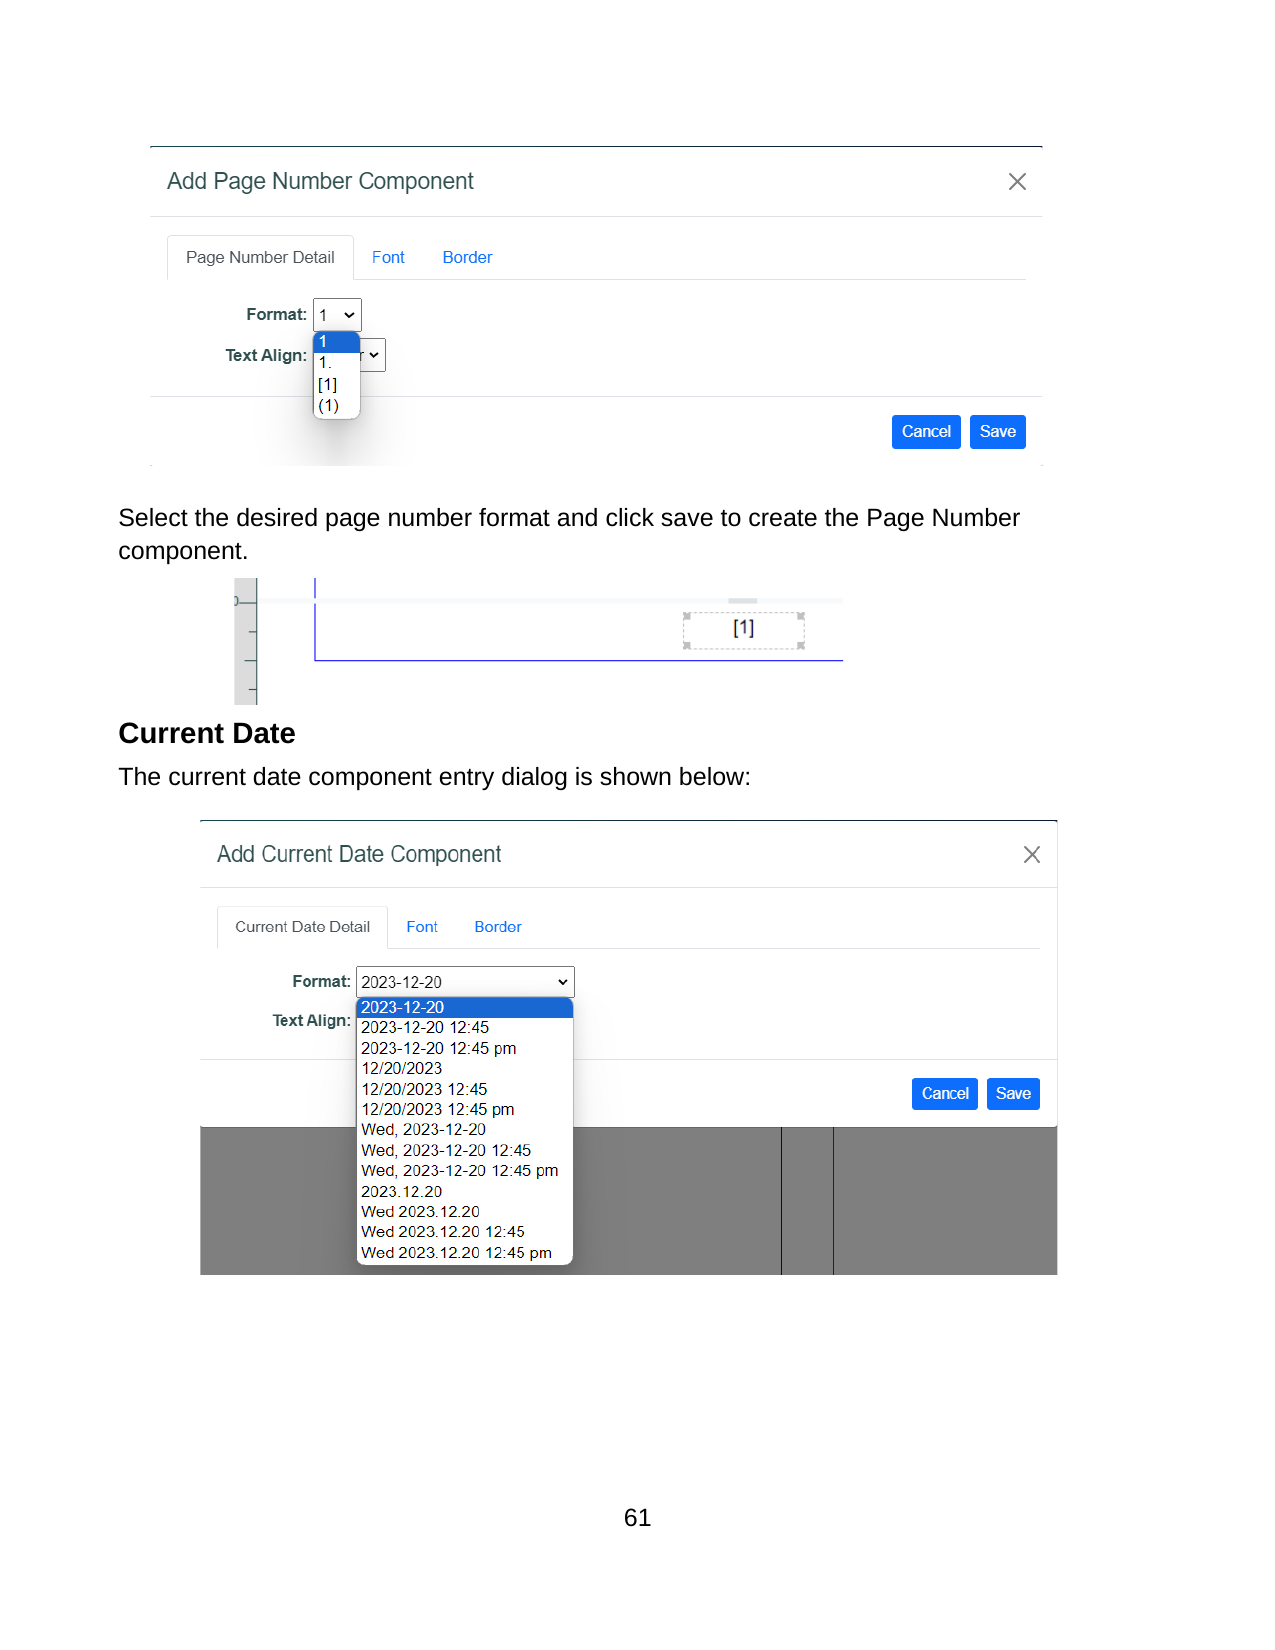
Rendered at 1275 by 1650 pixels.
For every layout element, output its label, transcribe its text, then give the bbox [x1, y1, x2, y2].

subtitle Current Date [118, 716, 1157, 750]
text The current date component entry dialog is shown below: [118, 762, 1157, 791]
text Select the desired page number format and click save to create the Page Number component. [118, 503, 1157, 565]
picture [234, 578, 844, 705]
picture [200, 820, 1058, 1275]
picture [150, 146, 1043, 466]
